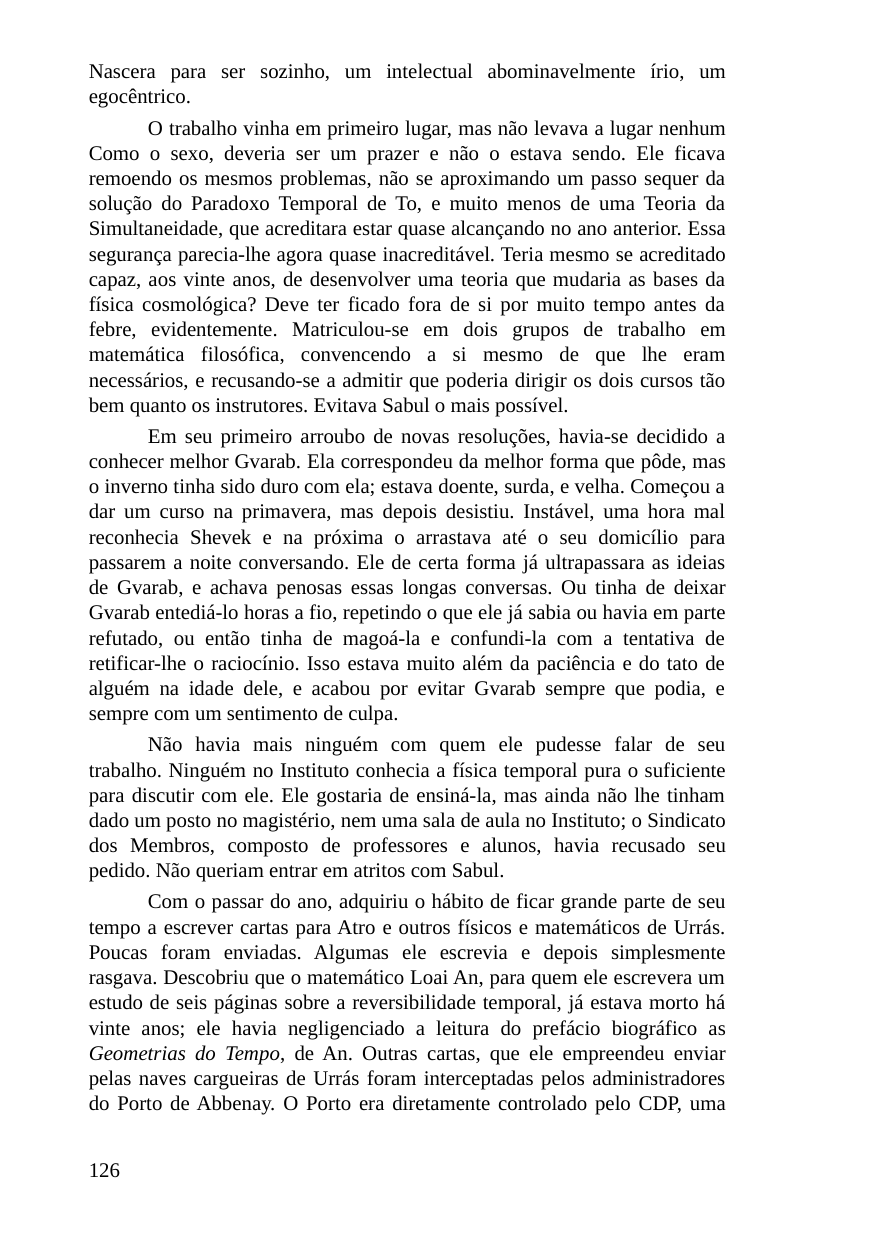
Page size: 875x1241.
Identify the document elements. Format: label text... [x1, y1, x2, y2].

text O trabalho vinha em primeiro lugar, mas não levava a lugar nenhum Como o sexo, deveria ser um prazer e não o estava sendo. Ele ficava remoendo os mesmos problemas, não se aproximando um passo sequer da solução do Paradoxo Temporal de To, e muito menos de uma Teoria da Simultaneidade, que acreditara estar quase alcançando no ano anterior. Essa segurança parecia-lhe agora quase inacreditável. Teria mesmo se acreditado capaz, aos vinte anos, de desenvolver uma teoria que mudaria as bases da física cosmológica? Deve ter ficado fora de si por muito tempo antes da febre, evidentemente. Matriculou-se em dois grupos de trabalho em matemática filosófica, convencendo a si mesmo de que lhe eram necessários, e recusando-se a admitir que poderia dirigir os dois cursos tão bem quanto os instrutores. Evitava Sabul o mais possível. [88, 115, 726, 417]
text Com o passar do ano, adquiriu o hábito de ficar grande parte de seu tempo a escrever cartas para Atro e outros físicos e matemáticos de Urrás. Poucas foram enviadas. Algumas ele escrevia e depois simplesmente rasgava. Descobriu que o matemático Loai An, para quem ele escrevera um estudo de seis páginas sobre a reversibilidade temporal, já estava morto há vinte anos; ele havia negligenciado a leitura do prefácio biográfico as Geometrias do Tempo, de An. Outras cartas, que ele empreendeu enviar pelas naves cargueiras de Urrás foram interceptadas pelos administradores do Porto de Abbenay. O Porto era diretamente controlado pelo CDP, uma [88, 889, 726, 1115]
text Não havia mais ninguém com quem ele pudesse falar de seu trabalho. Ninguém no Instituto conhecia a física temporal pura o suficiente para discutir com ele. Ele gostaria de ensiná-la, mas ainda não lhe tinham dado um posto no magistério, nem uma sala de aula no Instituto; o Sindicato dos Membros, composto de professores e alunos, havia recusado seu pedido. Não queriam entrar em atritos com Sabul. [88, 732, 726, 882]
text Em seu primeiro arroubo de novas resoluções, havia-se decidido a conhecer melhor Gvarab. Ela correspondeu da melhor forma que pôde, mas o inverno tinha sido duro com ela; estava doente, surda, e velha. Começou a dar um curso na primavera, mas depois desistiu. Instável, uma hora mal reconhecia Shevek e na próxima o arrastava até o seu domicílio para passarem a noite conversando. Ele de certa forma já ultrapassara as ideias de Gvarab, e achava penosas essas longas conversas. Ou tinha de deixar Gvarab entediá-lo horas a fio, repetindo o que ele já sabia ou havia em parte refutado, ou então tinha de magoá-la e confundi-la com a tentativa de retificar-lhe o raciocínio. Isso estava muito além da paciência e do tato de alguém na idade dele, e acabou por evitar Gvarab sempre que podia, e sempre com um sentimento de culpa. [88, 424, 726, 725]
text Nascera para ser sozinho, um intelectual abominavelmente írio, um egocêntrico. [88, 59, 726, 108]
